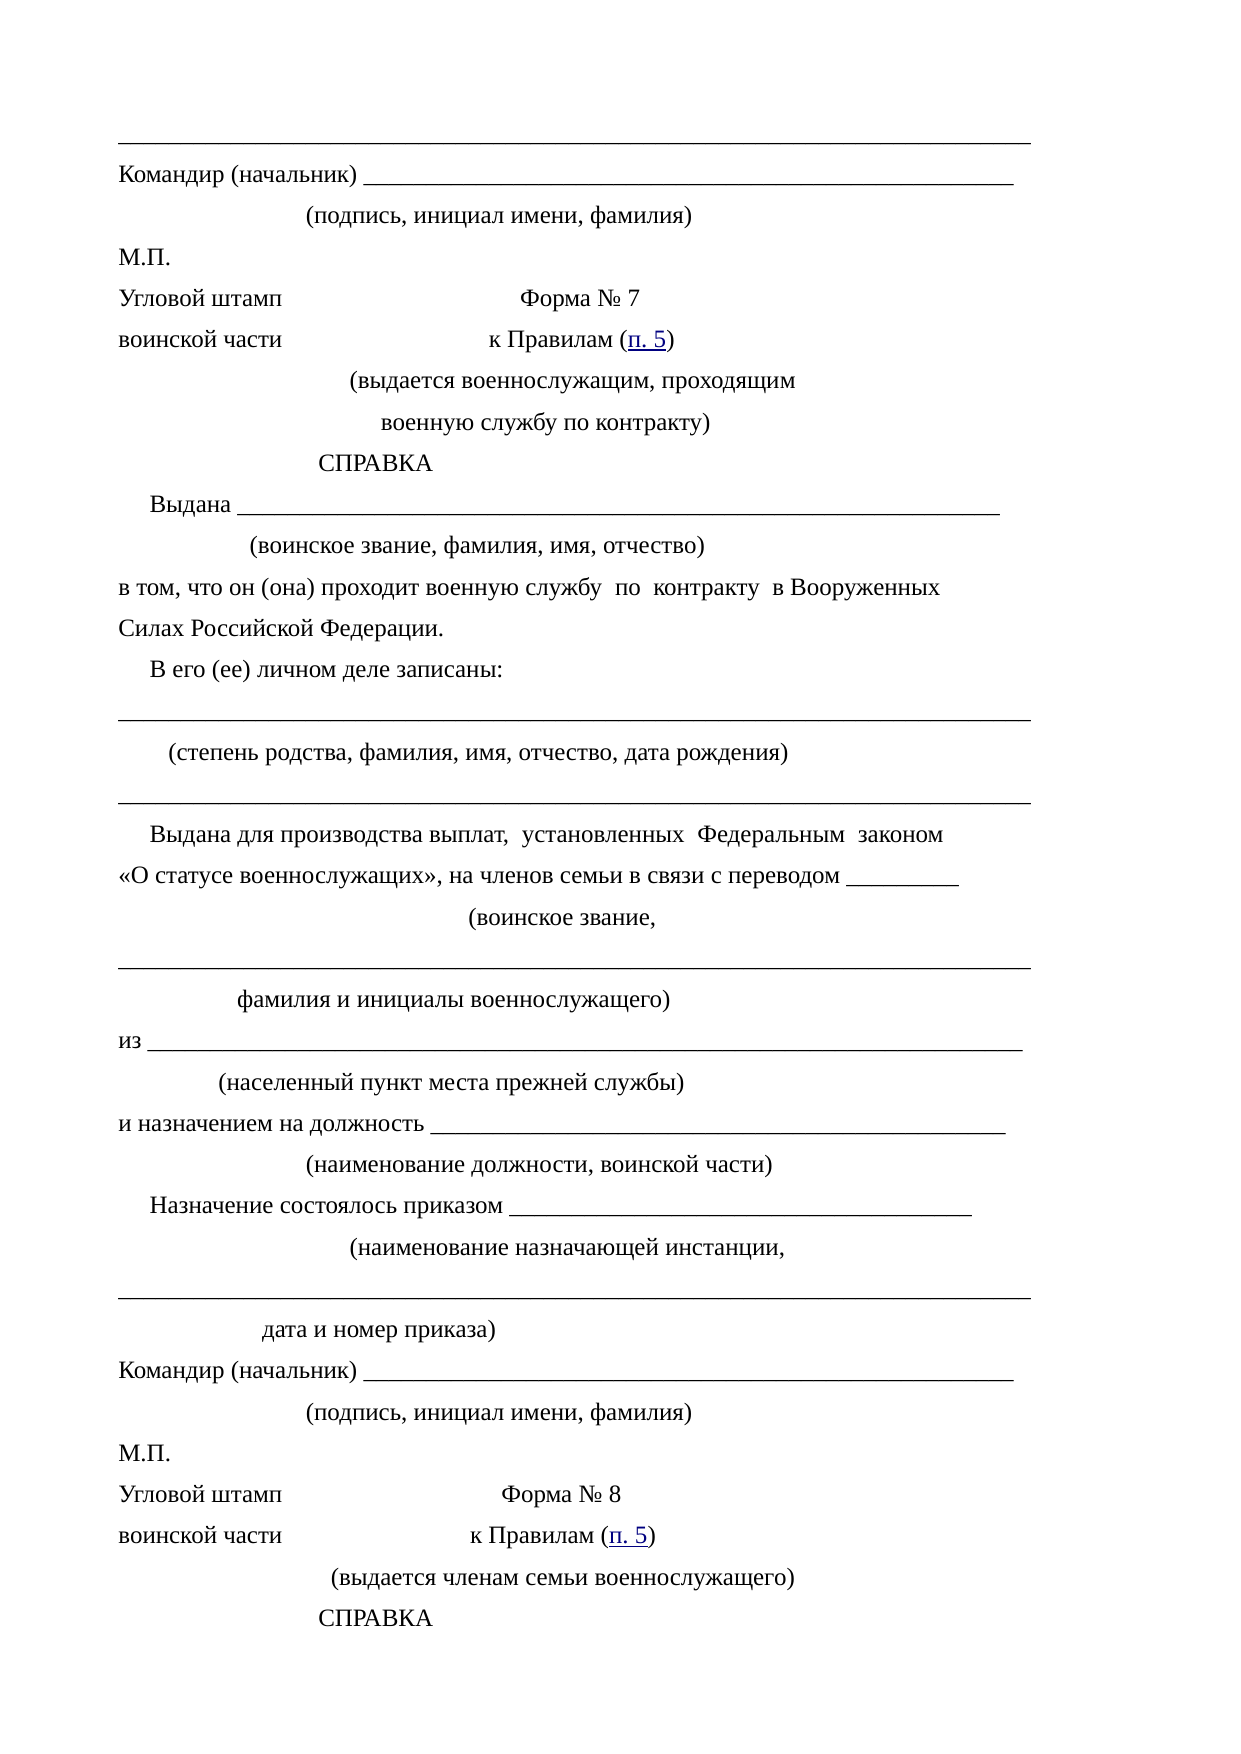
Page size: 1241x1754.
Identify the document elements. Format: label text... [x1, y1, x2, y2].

text (выдается военнослужащим, проходящим [118, 366, 1122, 394]
text из ______________________________________________________________________ [118, 1026, 1122, 1054]
text Силах Российской Федерации. [118, 613, 1122, 642]
text (воинское звание, фамилия, имя, отчество) [118, 531, 1122, 559]
text СПРАВКА [118, 448, 1122, 477]
text Выдана _____________________________________________________________ [118, 489, 1122, 518]
text _________________________________________________________________________ [118, 1273, 1122, 1302]
text (степень родства, фамилия, имя, отчество, дата рождения) [118, 737, 1122, 766]
text Командир (начальник) ____________________________________________________ [118, 159, 1122, 188]
text (воинское звание, [118, 902, 1122, 931]
text СПРАВКА [118, 1603, 1122, 1632]
text Угловой штамп Форма № 7 [118, 283, 1122, 312]
text Командир (начальник) ____________________________________________________ [118, 1356, 1122, 1384]
text (подпись, инициал имени, фамилия) [118, 201, 1122, 229]
text В его (ее) личном деле записаны: [118, 654, 1122, 683]
text (наименование назначающей инстанции, [118, 1232, 1122, 1261]
text воинской части к Правилам (п. 5) [118, 1521, 1122, 1549]
text _________________________________________________________________________ [118, 118, 1122, 147]
text М.П. [118, 242, 1122, 271]
text _________________________________________________________________________ [118, 696, 1122, 724]
text (населенный пункт места прежней службы) [118, 1067, 1122, 1096]
text _________________________________________________________________________ [118, 778, 1122, 807]
text воинской части к Правилам (п. 5) [118, 324, 1122, 353]
text «О статусе военнослужащих», на членов семьи в связи с переводом _________ [118, 861, 1122, 889]
text Выдана для производства выплат, установленных Федеральным законом [118, 819, 1122, 848]
text дата и номер приказа) [118, 1314, 1122, 1343]
text М.П. [118, 1438, 1122, 1467]
text Назначение состоялось приказом _____________________________________ [118, 1191, 1122, 1219]
text (подпись, инициал имени, фамилия) [118, 1397, 1122, 1426]
text (выдается членам семьи военнослужащего) [118, 1562, 1122, 1591]
text и назначением на должность ______________________________________________ [118, 1108, 1122, 1137]
text фамилия и инициалы военнослужащего) [118, 984, 1122, 1013]
text военную службу по контракту) [118, 407, 1122, 436]
text Угловой штамп Форма № 8 [118, 1479, 1122, 1508]
text _________________________________________________________________________ [118, 943, 1122, 972]
text (наименование должности, воинской части) [118, 1149, 1122, 1178]
text в том, что он (она) проходит военную службу по контракту в Вооруженных [118, 572, 1122, 601]
